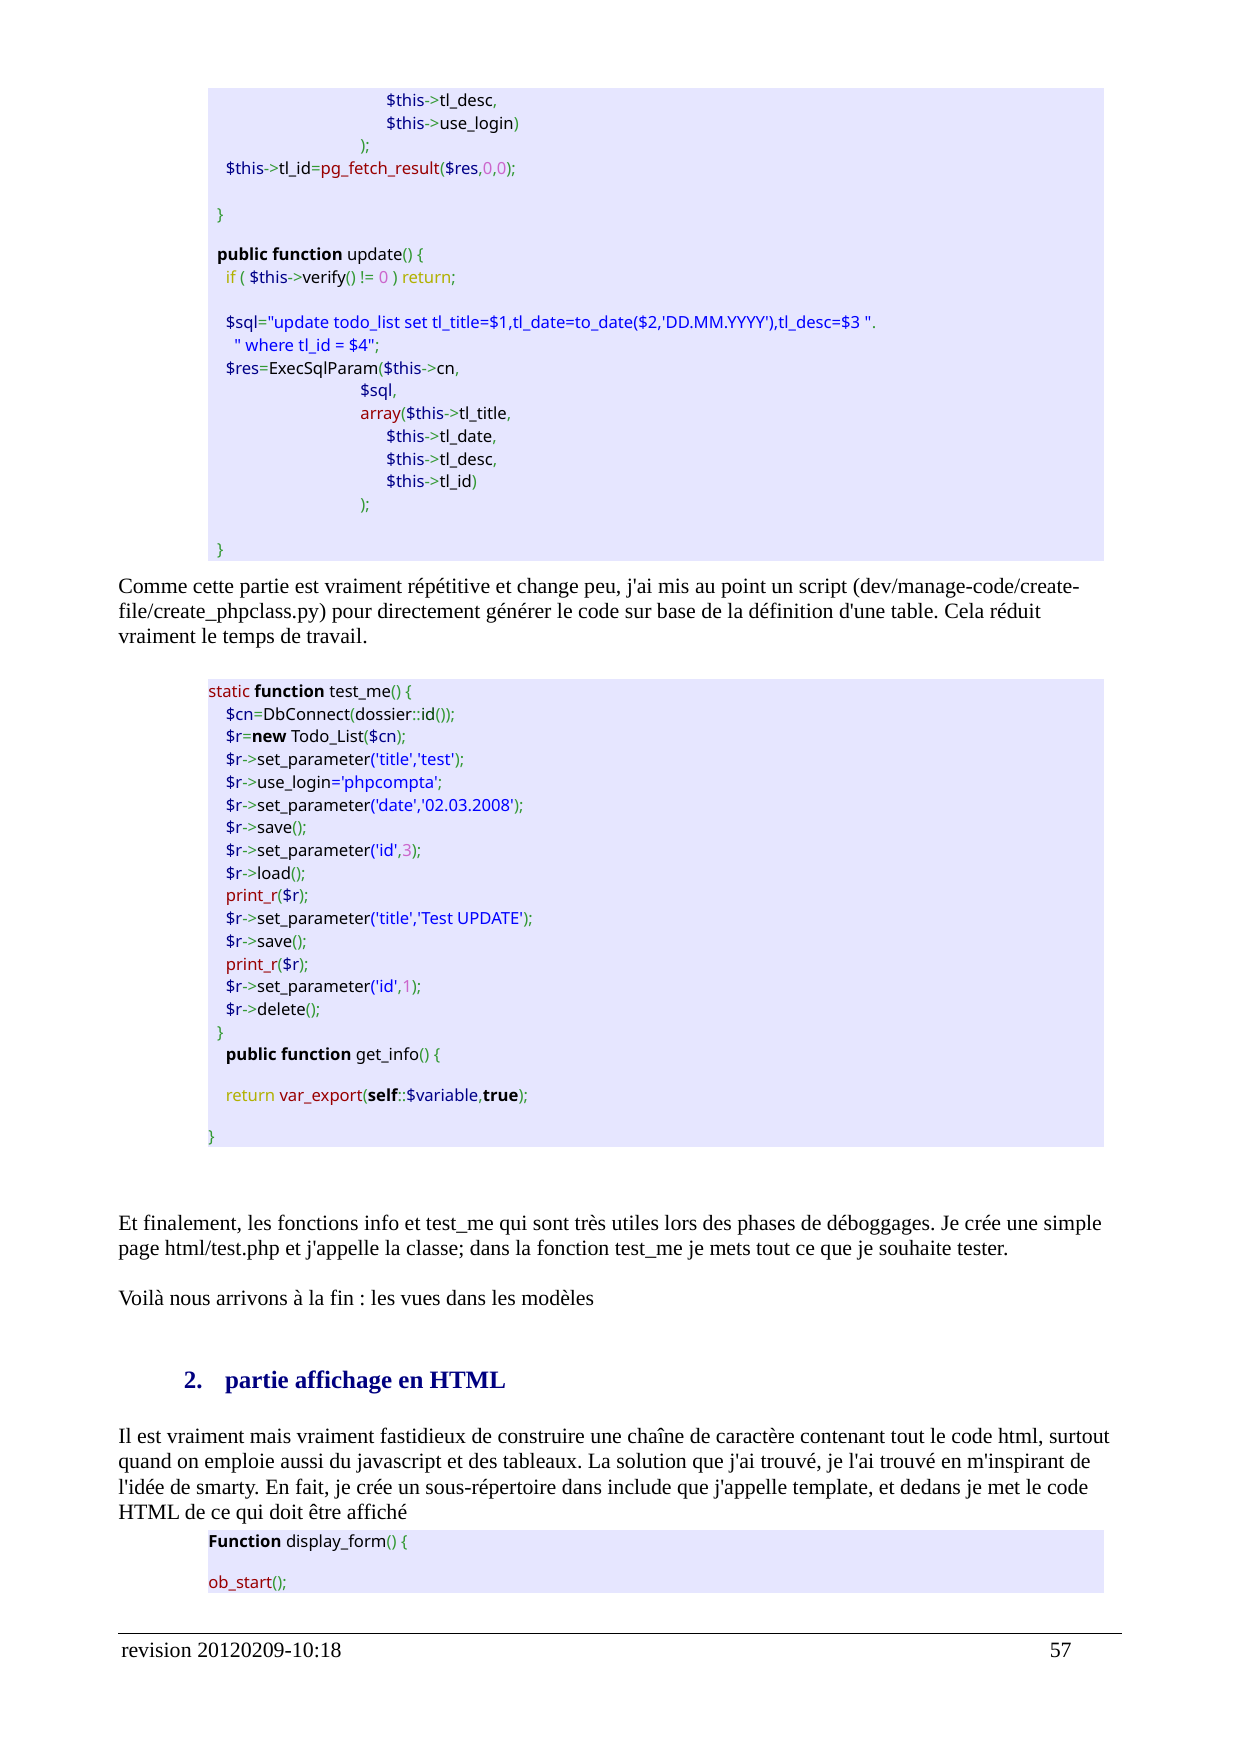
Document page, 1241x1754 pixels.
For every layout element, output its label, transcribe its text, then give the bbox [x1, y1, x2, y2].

text Il est vraiment mais vraiment fastidieux de construire une chaîne de caractère contenant tout le code html, surtout quand on emploie aussi du javascript et des tableaux. La solution que j'ai trouvé, je l'ai trouvé en m'inspirant de l'idée de smarty. En fait, je crée un sous-répertoire dans include que j'appelle template, et dedans je met le code HTML de ce qui doit être affiché [118, 1423, 1122, 1524]
text $this->tl_desc, $this->use_login) ); $this->tl_id=pg_fetch_result($res,0,0); } [208, 88, 1104, 225]
text Function display_form() { [208, 1530, 1104, 1553]
subtitle partie affichage en HTML [177, 1365, 1122, 1394]
text } [208, 1124, 1104, 1147]
text Voilà nous arrivons à la fin : les vues dans les modèles [118, 1285, 1122, 1310]
text public function update() { if ( $this->verify() != 0 ) return; $sql="update todo_list set tl_title=$1,tl_date=to_date($2,'DD.MM.YYYY'),tl_desc=$3 ". " where tl_id = $4"; $res=ExecSqlParam($this->cn, $sql, array($this->tl_title, $this->tl_date, $this->tl_desc, $this->tl_id) ); } [208, 243, 1104, 561]
text Et finalement, les fonctions info et test_me qui sont très utiles lors des phases de déboggages. Je crée une simple page html/test.php et j'appelle la classe; dans la fonction test_me je mets tout ce que je souhaite tester. [118, 1209, 1122, 1260]
text static function test_me() { $cn=DbConnect(dossier::id()); $r=new Todo_List($cn); $r->set_parameter('title','test'); $r->use_login='phpcompta'; $r->set_parameter('date','02.03.2008'); $r->save(); $r->set_parameter('id',3); $r->load(); print_r($r); $r->set_parameter('title','Test UPDATE'); $r->save(); print_r($r); $r->set_parameter('id',1); $r->delete(); } public function get_info() { [208, 679, 1104, 1066]
text Comme cette partie est vraiment répétitive et change peu, j'ai mis au point un script (dev/manage-code/create-file/create_phpclass.py) pour directement générer le code sur base de la définition d'une table. Cela réduit vraiment le temps de travail. [118, 573, 1122, 648]
text ob_start(); [208, 1571, 1104, 1593]
text return var_export(self::$variable,true); [208, 1084, 1104, 1106]
